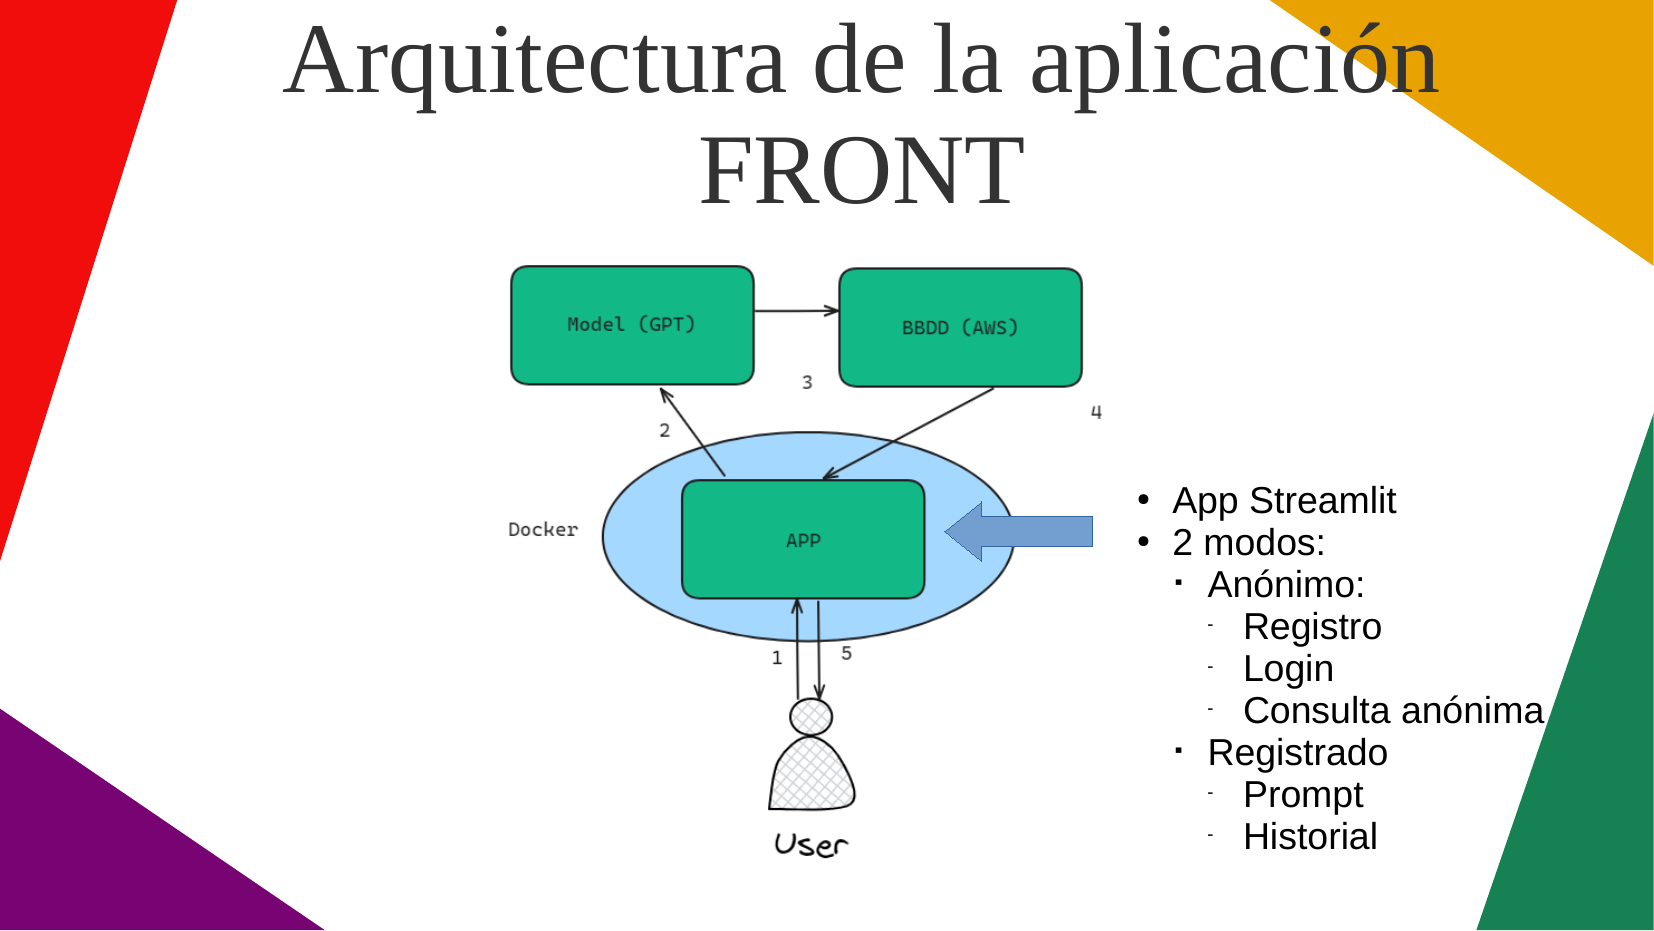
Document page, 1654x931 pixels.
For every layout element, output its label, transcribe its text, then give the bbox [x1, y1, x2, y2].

text_box App Streamlit 2 modos: Anónimo: Registro Login Consulta anónima Registrado Prompt Historial [1122, 472, 1595, 866]
title Arquitectura de la aplicación FRONT [118, 3, 1607, 226]
text_box [944, 501, 1093, 562]
picture [459, 244, 1123, 886]
